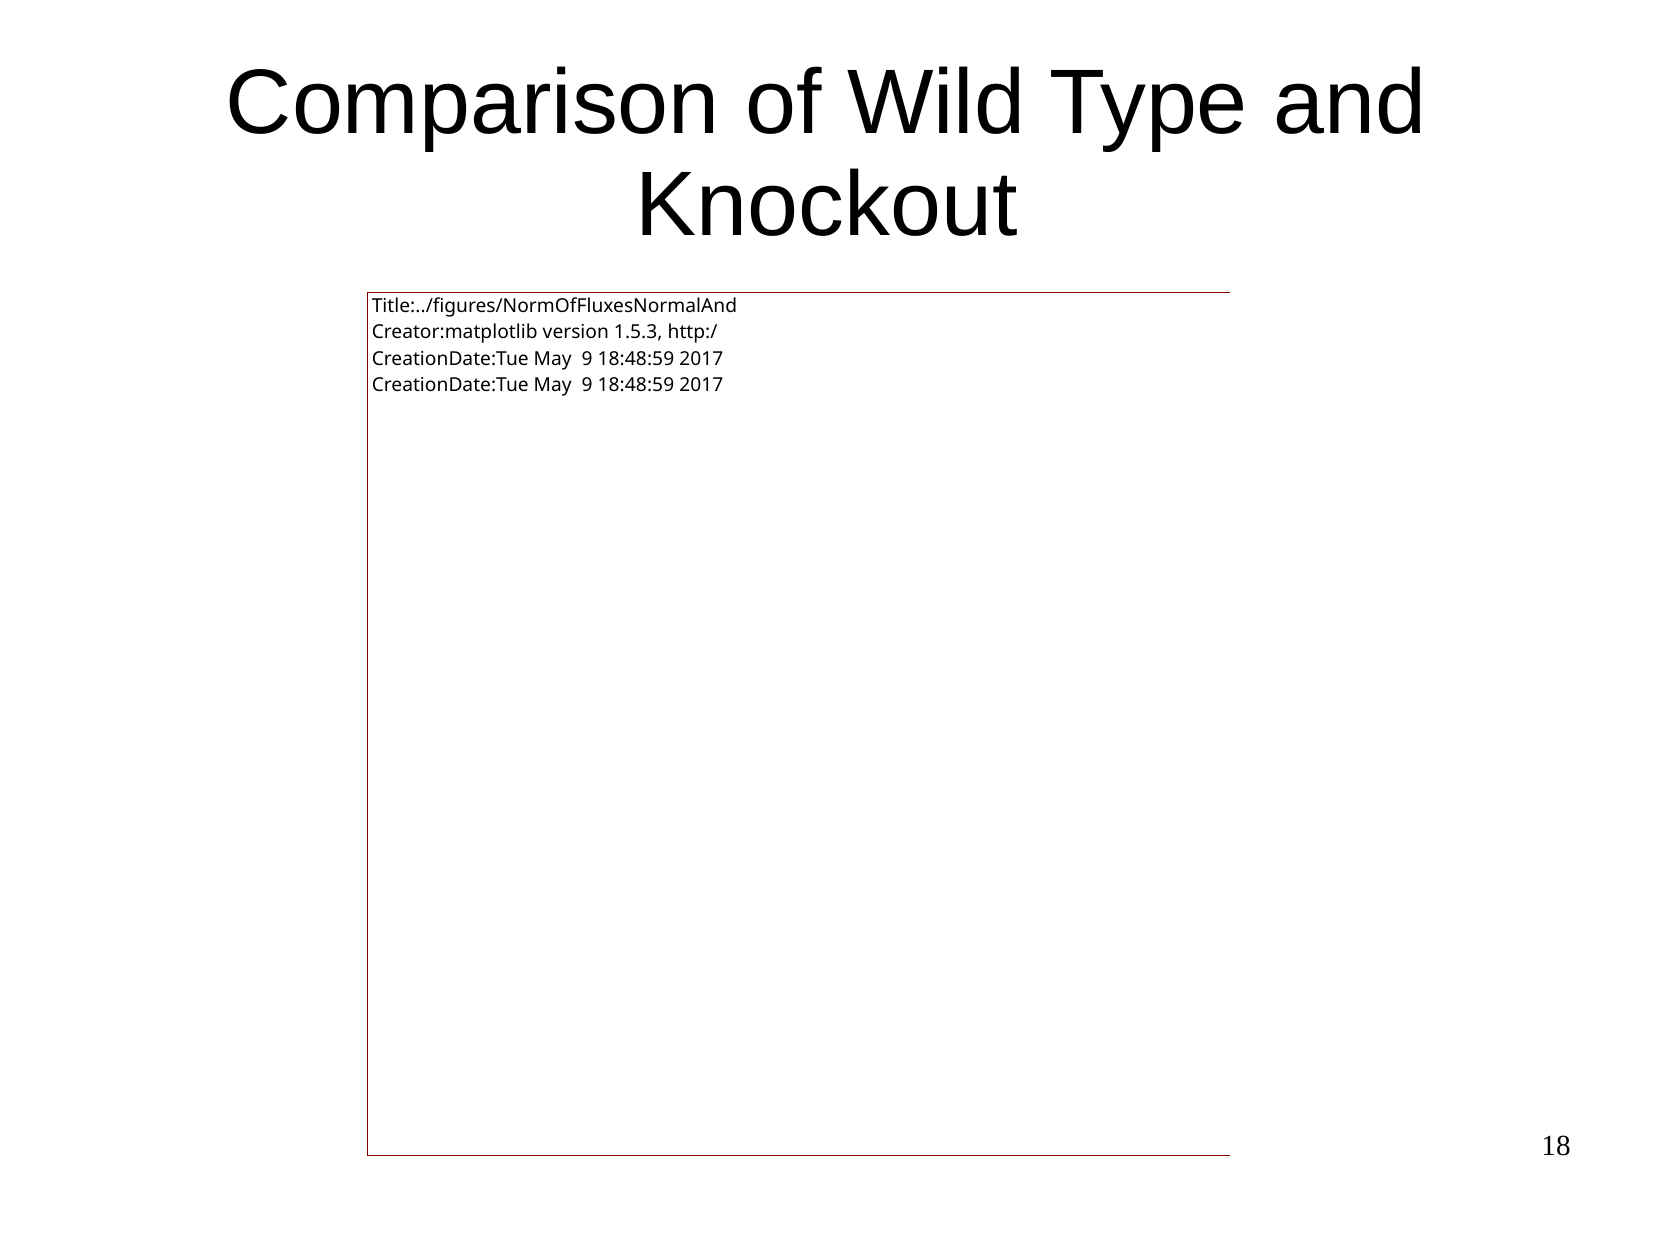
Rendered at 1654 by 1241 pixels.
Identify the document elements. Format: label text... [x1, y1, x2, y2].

title Comparison of Wild Type and Knockout [82, 49, 1571, 257]
picture [365, 290, 1231, 1156]
